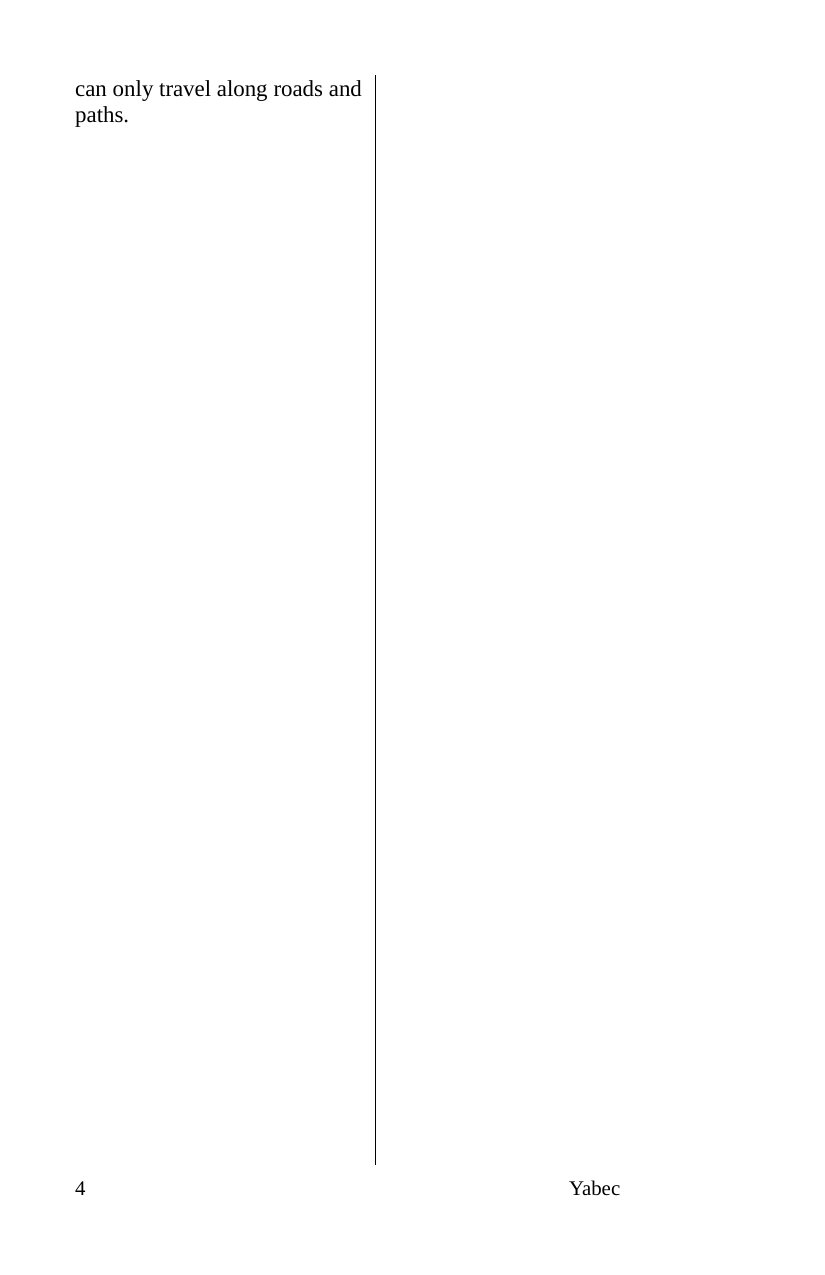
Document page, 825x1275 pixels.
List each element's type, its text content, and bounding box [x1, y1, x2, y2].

text can only travel along roads and paths. [75, 75, 367, 128]
